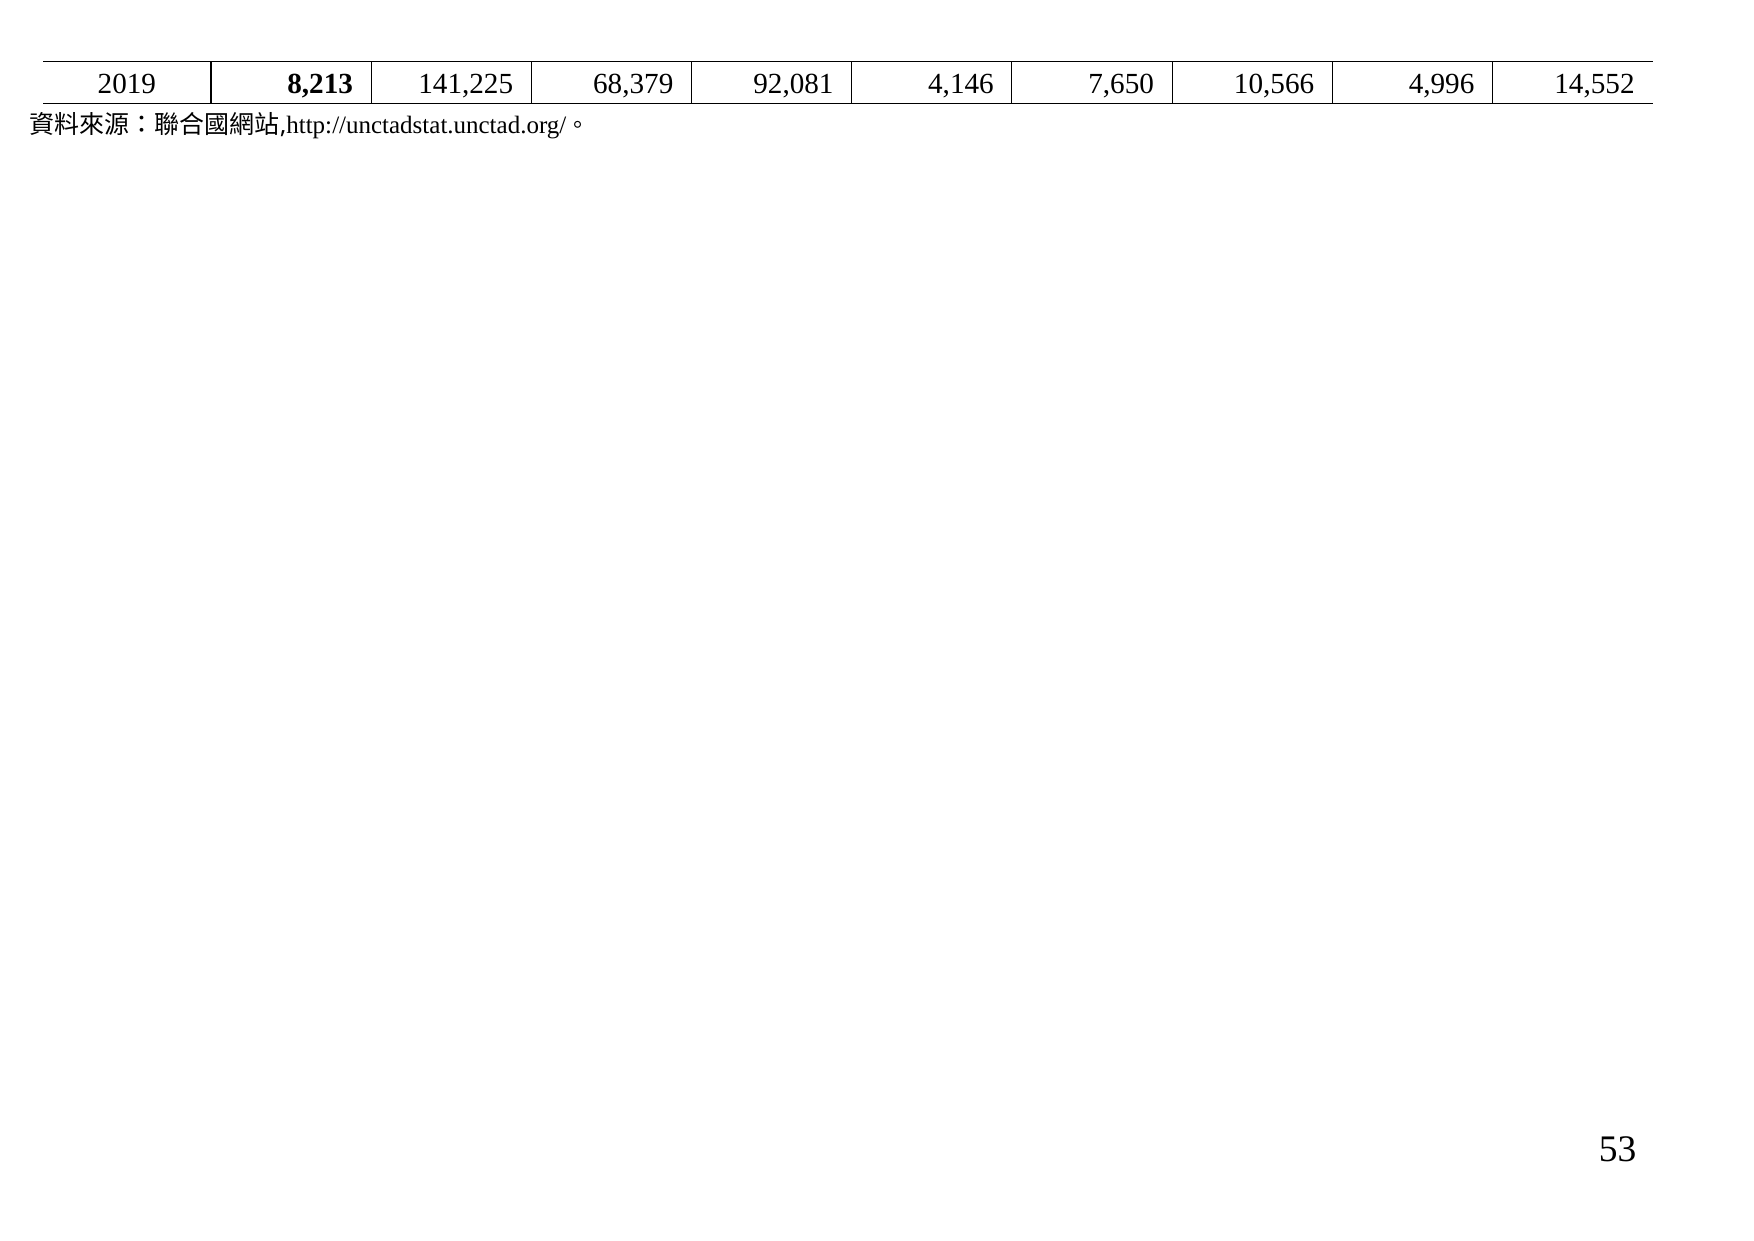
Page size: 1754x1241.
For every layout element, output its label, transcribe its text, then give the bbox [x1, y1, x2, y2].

table_cell 141,225 [372, 62, 531, 102]
table_cell 2019 [43, 62, 210, 102]
table_cell 4,146 [852, 62, 1011, 102]
table_cell 14,552 [1493, 62, 1653, 102]
table_cell 4,996 [1333, 62, 1492, 102]
table_cell 7,650 [1012, 62, 1172, 102]
table_cell 10,566 [1173, 62, 1332, 102]
text 資料來源：聯合國網站,http://unctadstat.unctad.org/。 [29, 103, 1636, 141]
table_cell 8,213 [212, 62, 371, 102]
table_cell 68,379 [532, 62, 691, 102]
table_cell 92,081 [692, 62, 851, 102]
